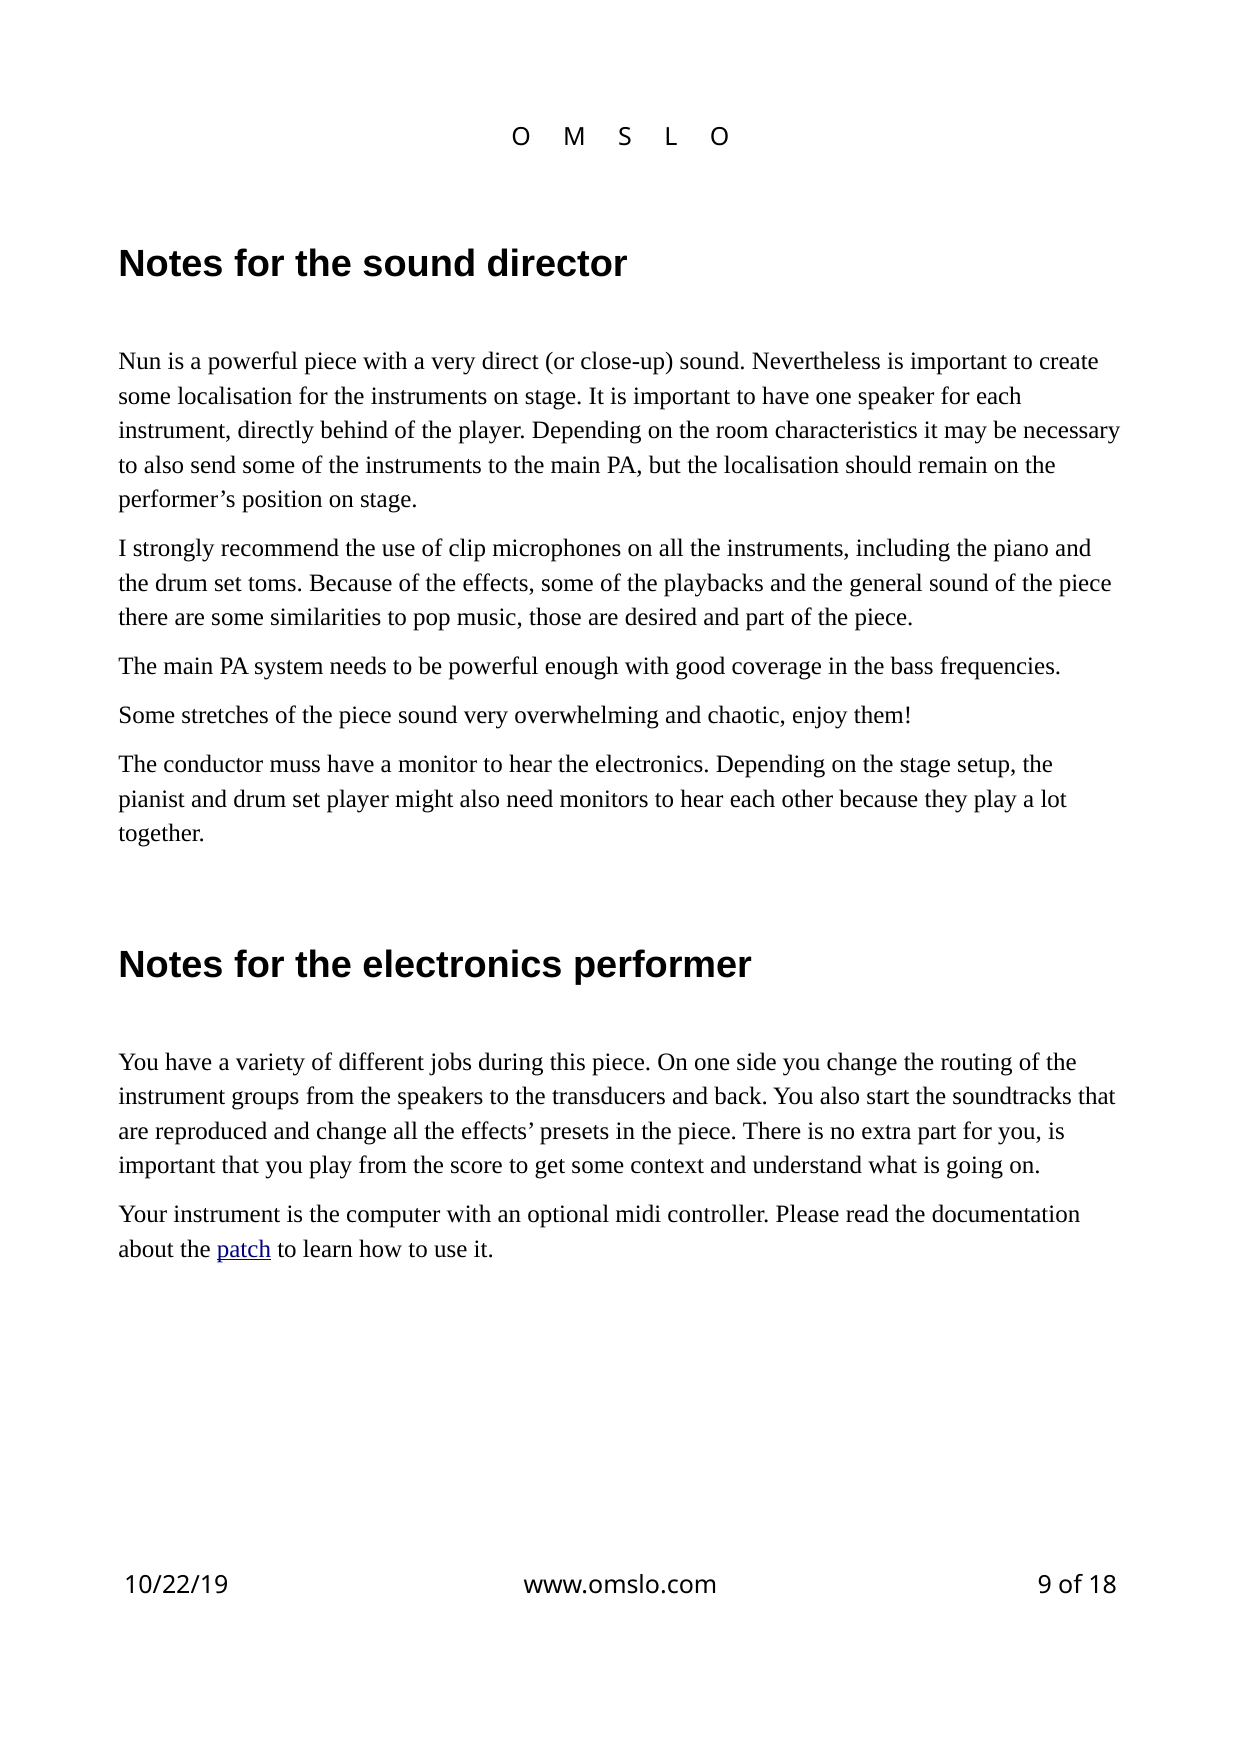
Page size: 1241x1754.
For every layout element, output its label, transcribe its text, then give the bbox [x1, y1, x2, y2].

subtitle Notes for the sound director [118, 241, 1122, 285]
text I strongly recommend the use of clip microphones on all the instruments, including the piano and the drum set toms. Because of the effects, some of the playbacks and the general sound of the piece there are some similarities to pop music, those are desired and part of the piece. [118, 533, 1122, 631]
text The conductor muss have a monitor to hear the electronics. Depending on the stage setup, the pianist and drum set player might also need monitors to hear each other because they play a lot together. [118, 749, 1122, 847]
subtitle Notes for the electronics performer [118, 942, 1122, 985]
text Nun is a powerful piece with a very direct (or close-up) sound. Nevertheless is important to create some localisation for the instruments on stage. It is important to have one speaker for each instrument, directly behind of the player. Depending on the room characteristics it may be necessary to also send some of the instruments to the main PA, but the localisation should remain on the performer’s position on stage. [118, 346, 1122, 513]
text The main PA system needs to be powerful enough with good coverage in the bass frequencies. [118, 651, 1122, 680]
text You have a variety of different jobs during this piece. On one side you change the routing of the instrument groups from the speakers to the transducers and back. You also start the soundtracks that are reproduced and change all the effects’ presets in the piece. There is no extra part for you, is important that you play from the score to get some context and understand what is going on. [118, 1047, 1122, 1179]
text Your instrument is the computer with an optional midi controller. Please read the documentation about the patch to learn how to use it. [118, 1199, 1122, 1263]
text Some stretches of the piece sound very overwhelming and chaotic, enjoy them! [118, 701, 1122, 729]
